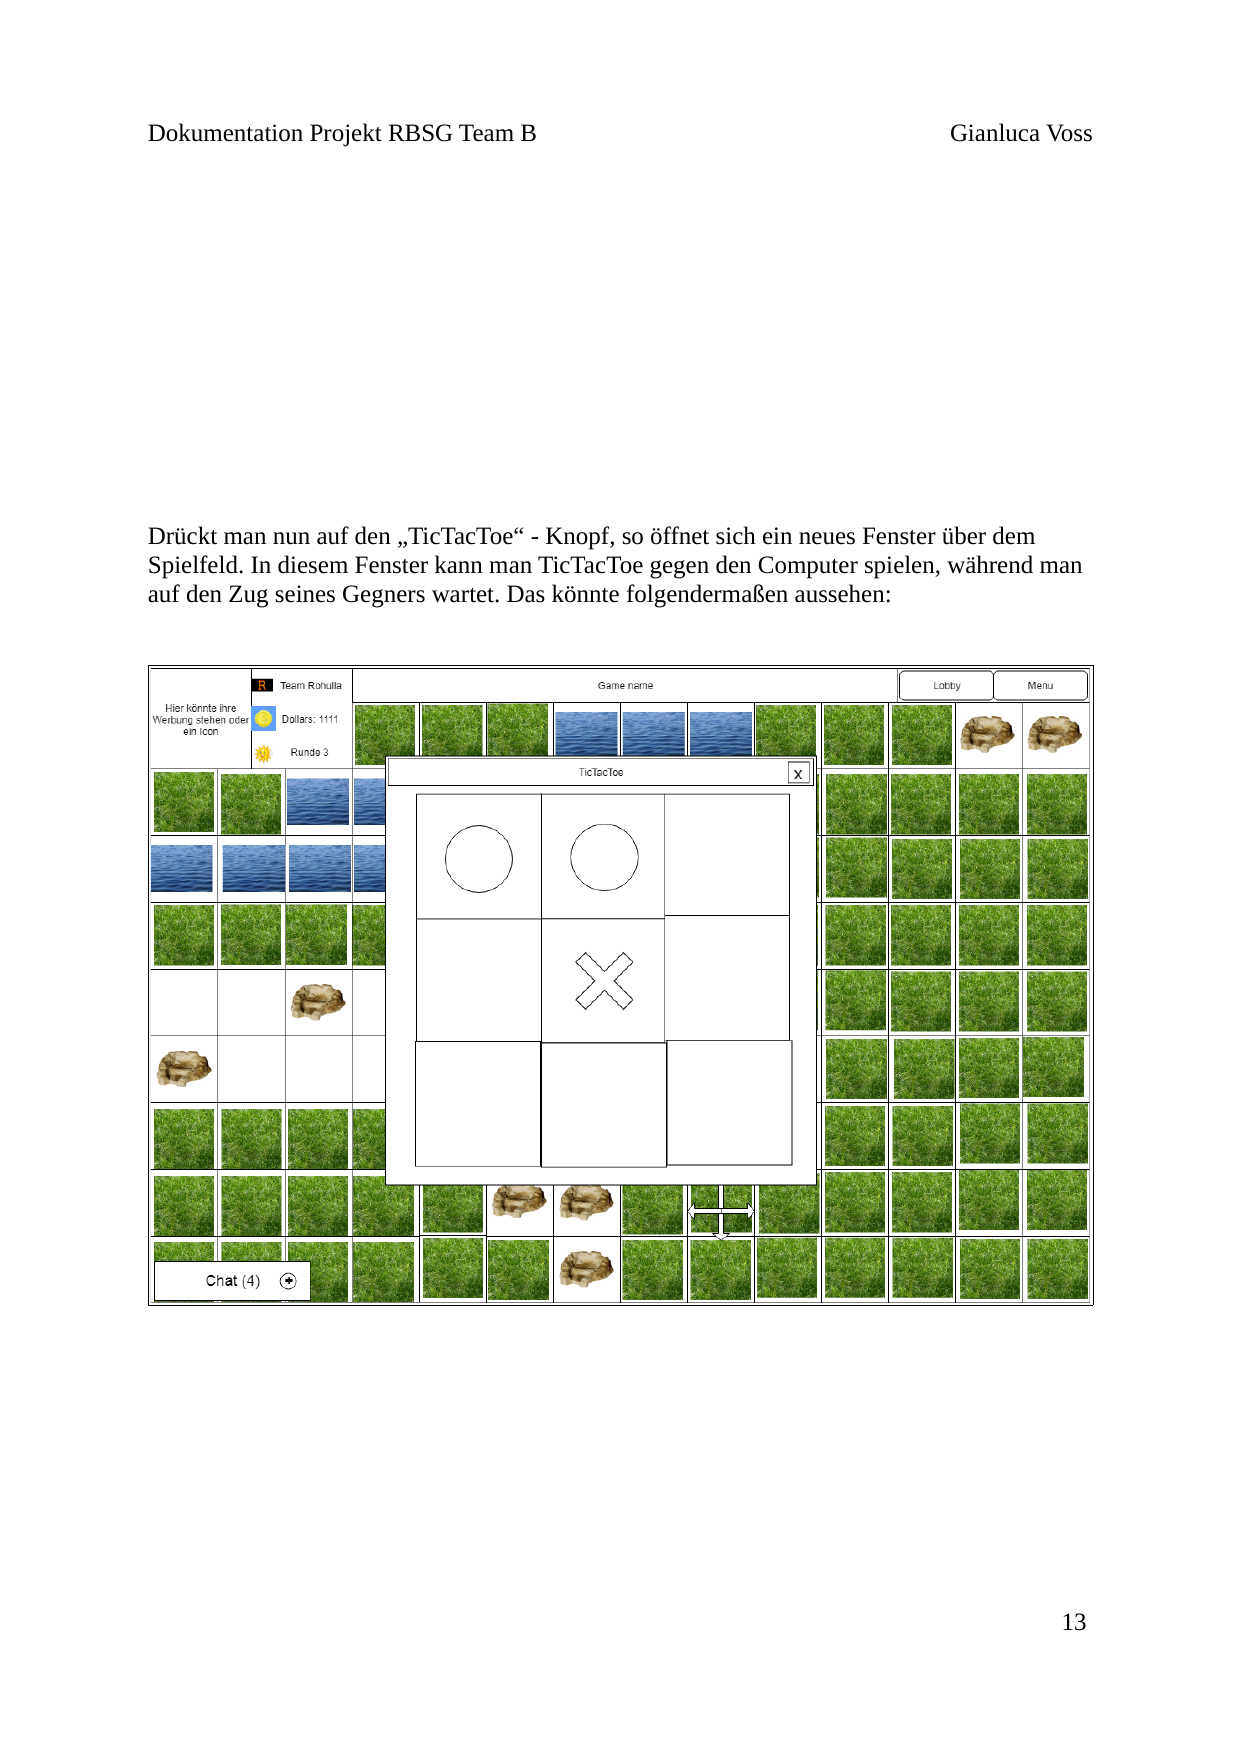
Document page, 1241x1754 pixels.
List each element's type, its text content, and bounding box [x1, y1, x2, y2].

text Drückt man nun auf den „TicTacToe“ - Knopf, so öffnet sich ein neues Fenster über dem Spielfeld. In diesem Fenster kann man TicTacToe gegen den Computer spielen, während man auf den Zug seines Gegners wartet. Das könnte folgendermaßen aussehen: [148, 521, 1093, 608]
picture [150, 668, 1090, 1303]
